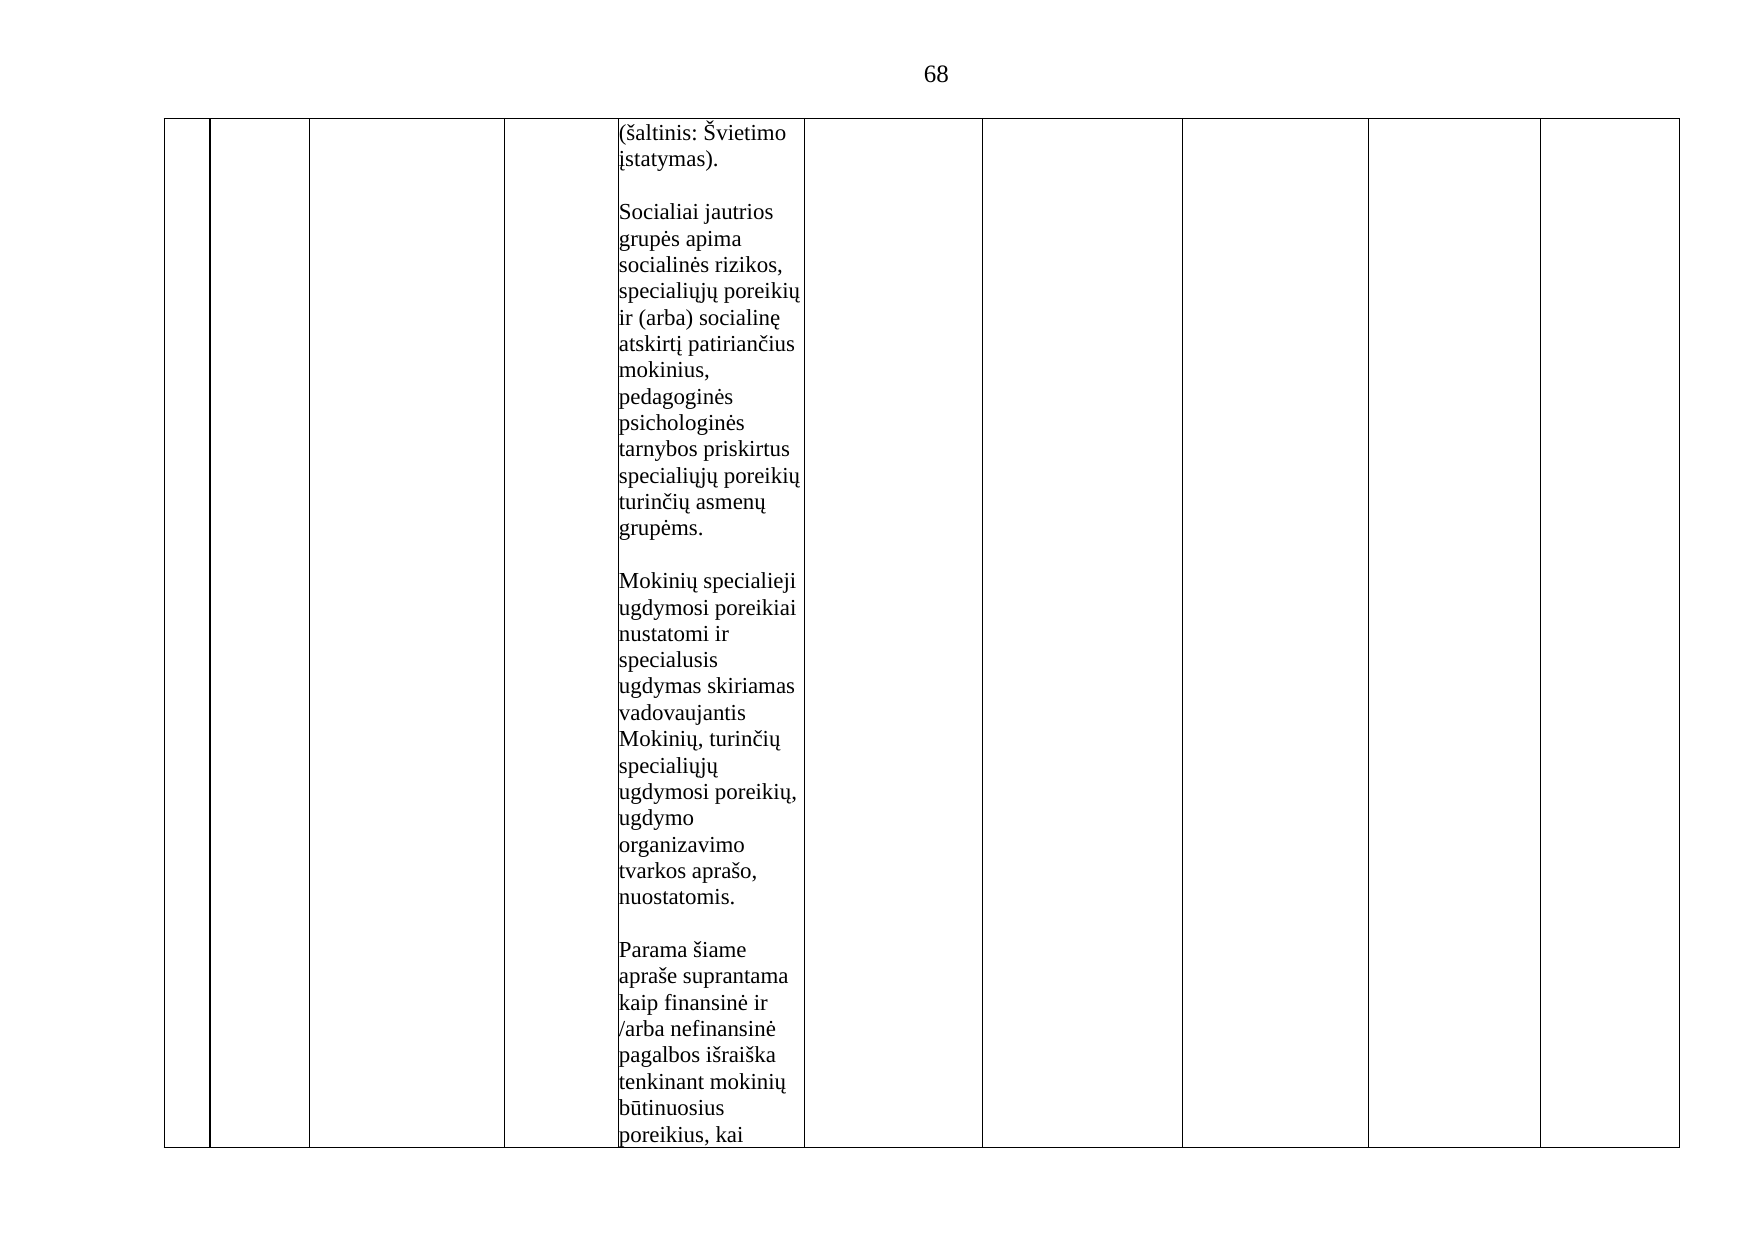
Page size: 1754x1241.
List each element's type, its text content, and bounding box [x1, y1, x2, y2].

table_cell [211, 119, 309, 1147]
table_cell (šaltinis: Švietimo įstatymas). Socialiai jautrios grupės apima socialinės rizikos, specialiųjų poreikių ir (arba) socialinę atskirtį patiriančius mokinius, pedagoginės psichologinės tarnybos priskirtus specialiųjų poreikių turinčių asmenų grupėms. Mokinių specialieji ugdymosi poreikiai nustatomi ir specialusis ugdymas skiriamas vadovaujantis Mokinių, turinčių specialiųjų ugdymosi poreikių, ugdymo organizavimo tvarkos aprašo, nuostatomis. Parama šiame apraše suprantama kaip finansinė ir /arba nefinansinė pagalbos išraiška tenkinant mokinių būtinuosius poreikius, kai [619, 119, 804, 1147]
table_cell [165, 119, 209, 1147]
table_cell [1541, 119, 1679, 1147]
table_cell [505, 119, 618, 1147]
table_cell [983, 119, 1182, 1147]
table_cell [1183, 119, 1368, 1147]
table_cell [805, 119, 982, 1147]
table_cell [310, 119, 504, 1147]
table_cell [1369, 119, 1540, 1147]
